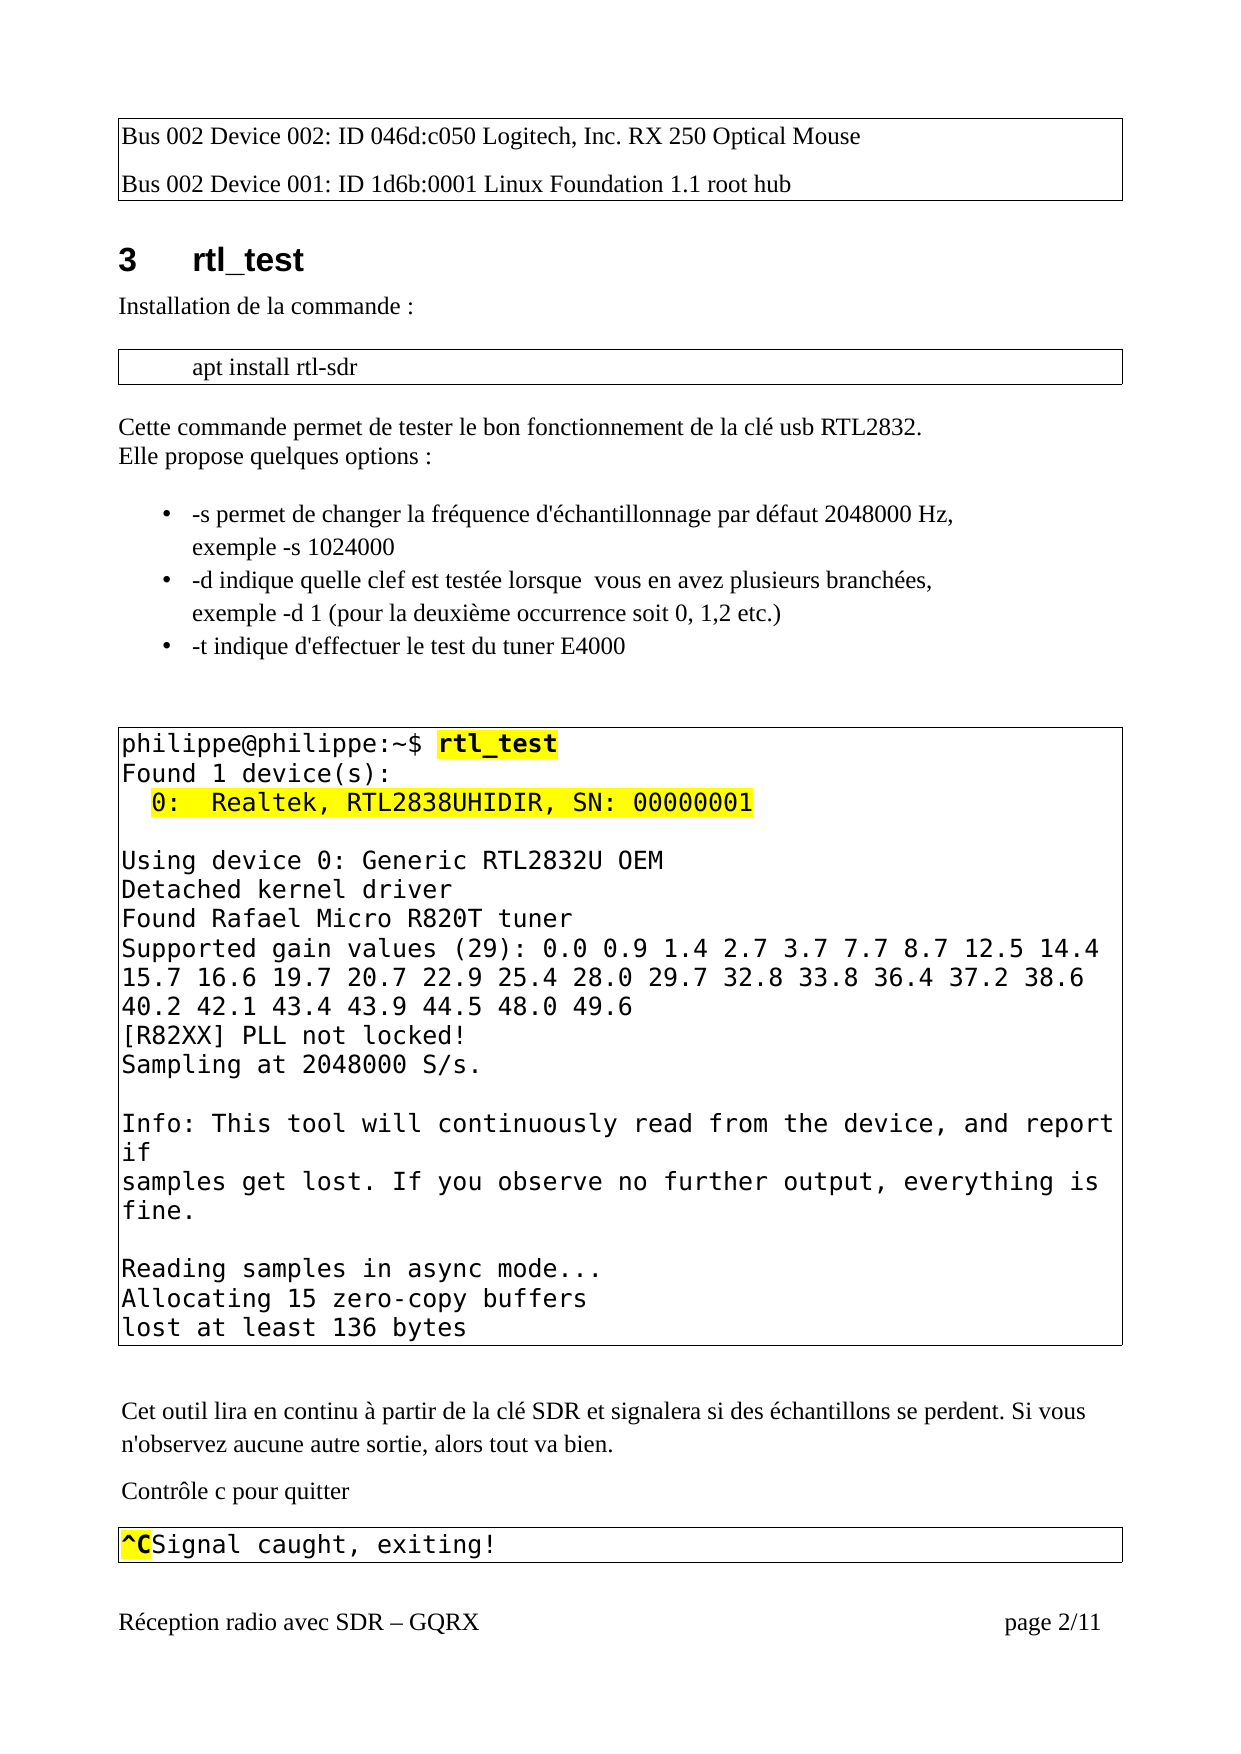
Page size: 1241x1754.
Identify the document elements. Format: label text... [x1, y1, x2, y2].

text Allocating 15 zero-copy buffers [119, 1281, 1122, 1310]
text Detached kernel driver [119, 872, 1122, 902]
text Using device 0: Generic RTL2832U OEM [119, 843, 1122, 872]
text Cette commande permet de tester le bon fonctionnement de la clé usb RTL2832. Elle propose quelques options : [118, 412, 1122, 470]
text philippe@philippe:~$ rtl_test [119, 728, 1122, 756]
text Reading samples in async mode... [119, 1252, 1122, 1281]
text Info: This tool will continuously read from the device, and report if [119, 1106, 1122, 1164]
text Installation de la commande : [118, 291, 1122, 320]
text Bus 002 Device 002: ID 046d:c050 Logitech, Inc. RX 250 Optical Mouse [119, 119, 1122, 150]
text Cet outil lira en continu à partir de la clé SDR et signalera si des échantillons se perdent. Si vous n'observez aucune autre sortie, alors tout va bien. [118, 1393, 1122, 1457]
text 0: Realtek, RTL2838UHIDIR, SN: 00000001 [119, 785, 1122, 817]
text lost at least 136 bytes [119, 1310, 1122, 1345]
text apt install rtl-sdr [119, 350, 1122, 384]
text Supported gain values (29): 0.0 0.9 1.4 2.7 3.7 7.7 8.7 12.5 14.4 15.7 16.6 19.7 20.7 22.9 25.4 28.0 29.7 32.8 33.8 36.4 37.2 38.6 40.2 42.1 43.4 43.9 44.5 48.0 49.6 [119, 931, 1122, 1018]
text samples get lost. If you observe no further output, everything is fine. [119, 1164, 1122, 1226]
list -d indique quelle clef est testée lorsque vous en avez plusieurs branchées, exemple -d 1 (pour la deuxième occurrence soit 0, 1,2 etc.) [162, 565, 1122, 627]
text Bus 002 Device 001: ID 1d6b:0001 Linux Foundation 1.1 root hub [119, 166, 1122, 200]
text Contrôle c pour quitter [118, 1473, 1122, 1508]
list -t indique d'effectuer le test du tuner E4000 [162, 631, 1122, 660]
text [R82XX] PLL not locked! [119, 1018, 1122, 1047]
subtitle rtl_test [118, 240, 1122, 279]
text ^CSignal caught, exiting! [119, 1528, 1122, 1562]
text Found 1 device(s): [119, 756, 1122, 785]
list -s permet de changer la fréquence d'échantillonnage par défaut 2048000 Hz, exemple -s 1024000 [162, 499, 1122, 561]
text Sampling at 2048000 S/s. [119, 1047, 1122, 1080]
text Found Rafael Micro R820T tuner [119, 902, 1122, 931]
